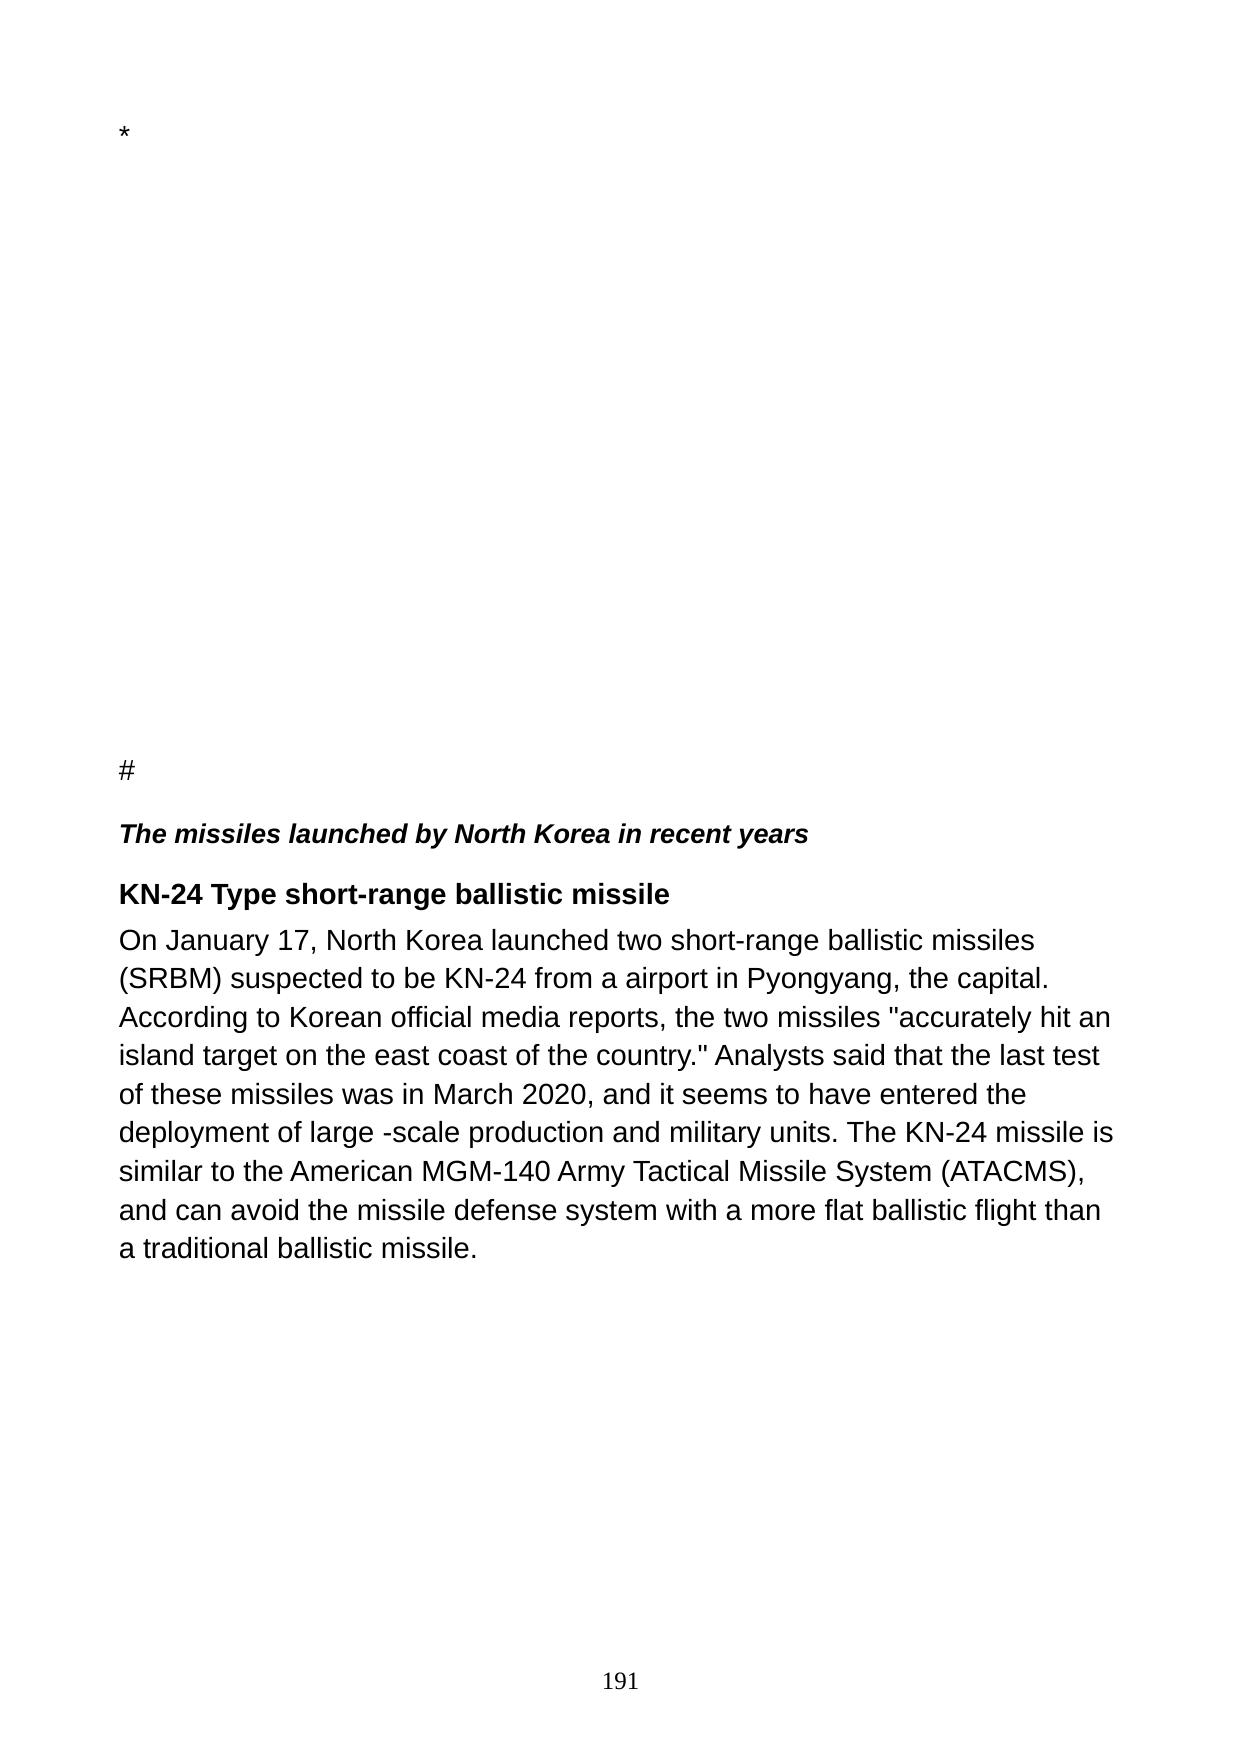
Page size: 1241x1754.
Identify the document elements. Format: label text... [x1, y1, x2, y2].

subtitle KN-24 Type short-range ballistic missile [118, 877, 1122, 910]
text On January 17, North Korea launched two short-range ballistic missiles (SRBM) suspected to be KN-24 from a airport in Pyongyang, the capital. According to Korean official media reports, the two missiles "accurately hit an island target on the east coast of the country." Analysts said that the last test of these missiles was in March 2020, and it seems to have entered the deployment of large -scale production and military units. The KN-24 missile is similar to the American MGM-140 Army Tactical Missile System (ATACMS), and can avoid the missile defense system with a more flat ballistic flight than a traditional ballistic missile. [118, 923, 1122, 1264]
subtitle The missiles launched by North Korea in recent years [118, 818, 1122, 849]
text * # [118, 118, 1122, 786]
